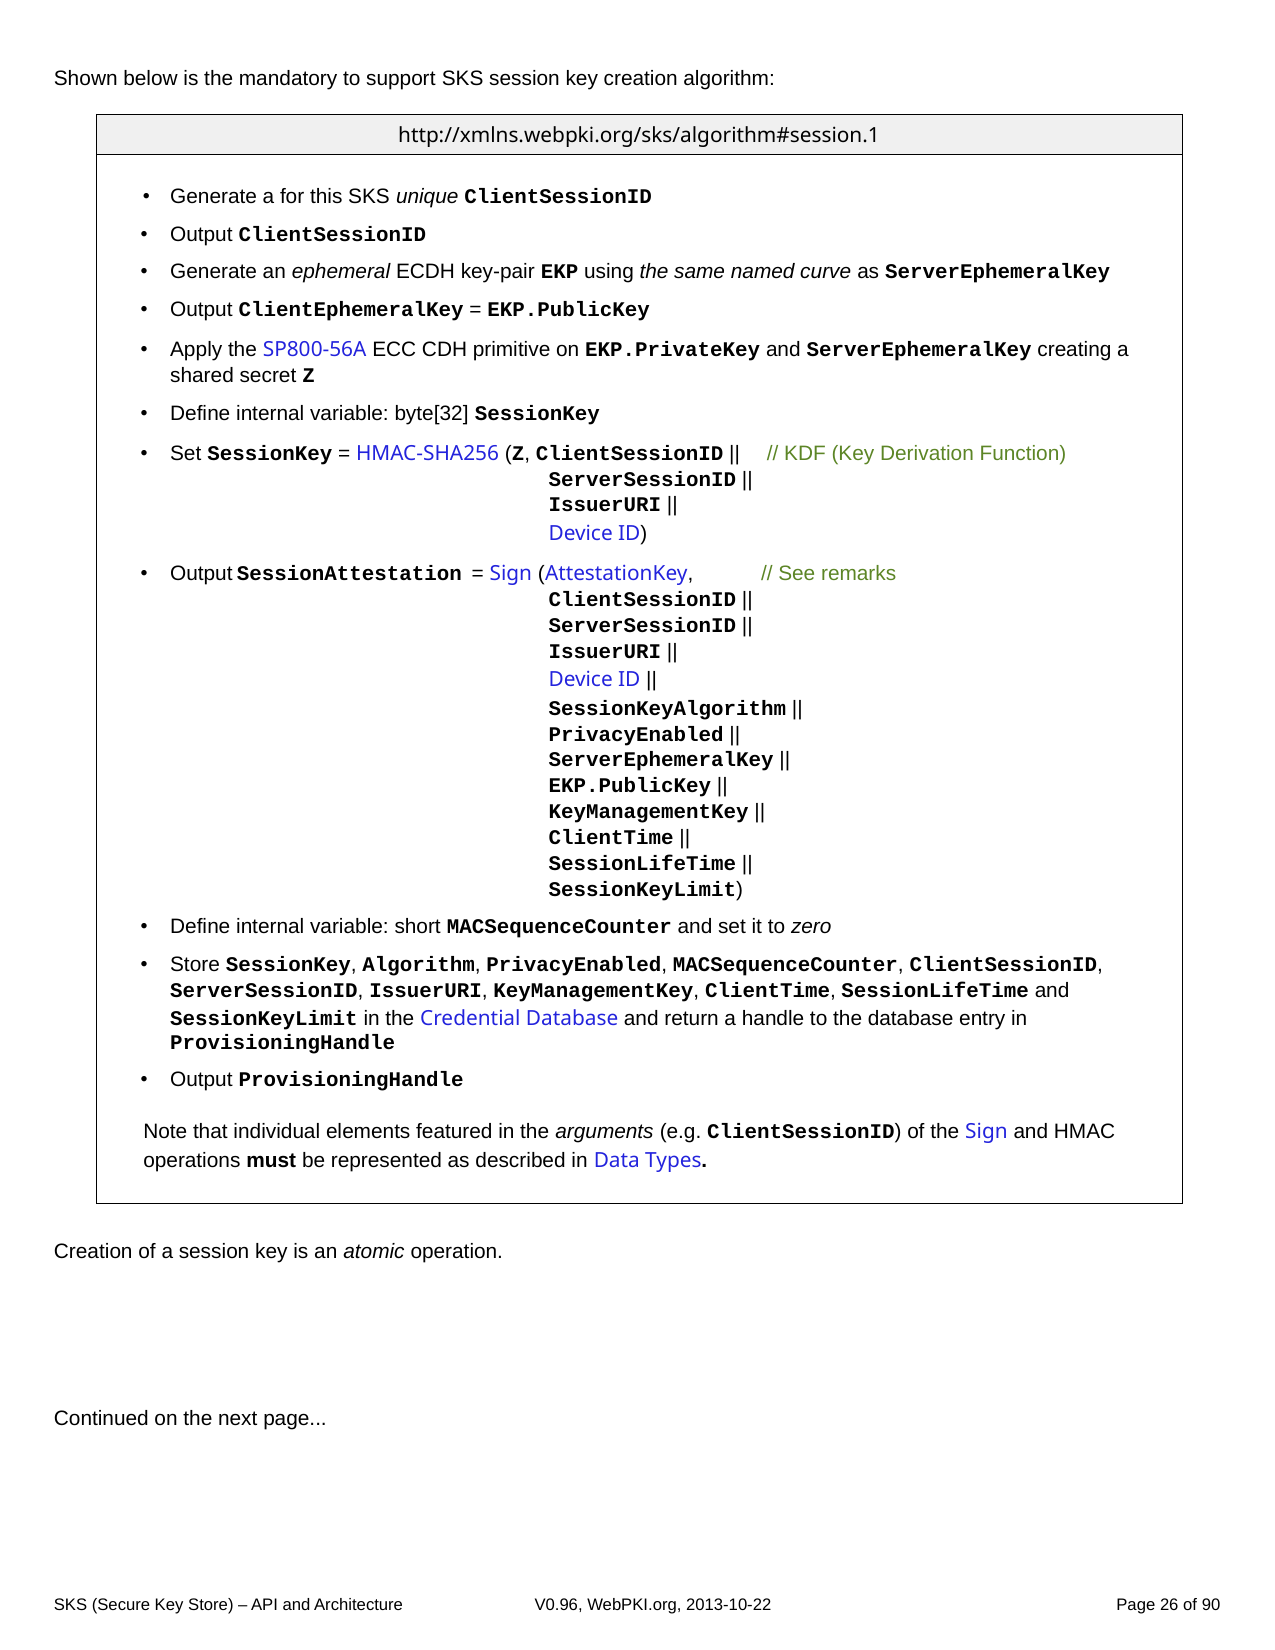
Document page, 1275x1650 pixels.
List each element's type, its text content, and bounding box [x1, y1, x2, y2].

text Shown below is the mandatory to support SKS session key creation algorithm: [54, 66, 1221, 114]
table_header http://xmlns.webpki.org/sks/algorithm#session.1 [97, 115, 1182, 154]
table_cell Generate a for this SKS unique ClientSessionID Output ClientSessionID Generate an ephemeral ECDH key-pair EKP using the same named curve as ServerEphemeralKey Output ClientEphemeralKey = EKP.PublicKey Apply the SP800-56A ECC CDH primitive on EKP.PrivateKey and ServerEphemeralKey creating a shared secret Z Define internal variable: byte[32] SessionKey Set SessionKey = HMAC-SHA256 (Z, ClientSessionID || // KDF (Key Derivation Function) ServerSessionID || IssuerURI || Device ID) Output SessionAttestation = Sign (AttestationKey, // See remarks ClientSessionID || ServerSessionID || IssuerURI || Device ID || SessionKeyAlgorithm || PrivacyEnabled || ServerEphemeralKey || EKP.PublicKey || KeyManagementKey || ClientTime || SessionLifeTime || SessionKeyLimit) Define internal variable: short MACSequenceCounter and set it to zero Store SessionKey, Algorithm, PrivacyEnabled, MACSequenceCounter, ClientSessionID, ServerSessionID, IssuerURI, KeyManagementKey, ClientTime, SessionLifeTime and SessionKeyLimit in the Credential Database and return a handle to the database entry in ProvisioningHandle Output ProvisioningHandle Note that individual elements featured in the arguments (e.g. ClientSessionID) of the Sign and HMAC operations must be represented as described in Data Types. [97, 155, 1182, 1203]
text Creation of a session key is an atomic operation. [54, 1239, 1221, 1263]
text Continued on the next page... [54, 1406, 1221, 1430]
